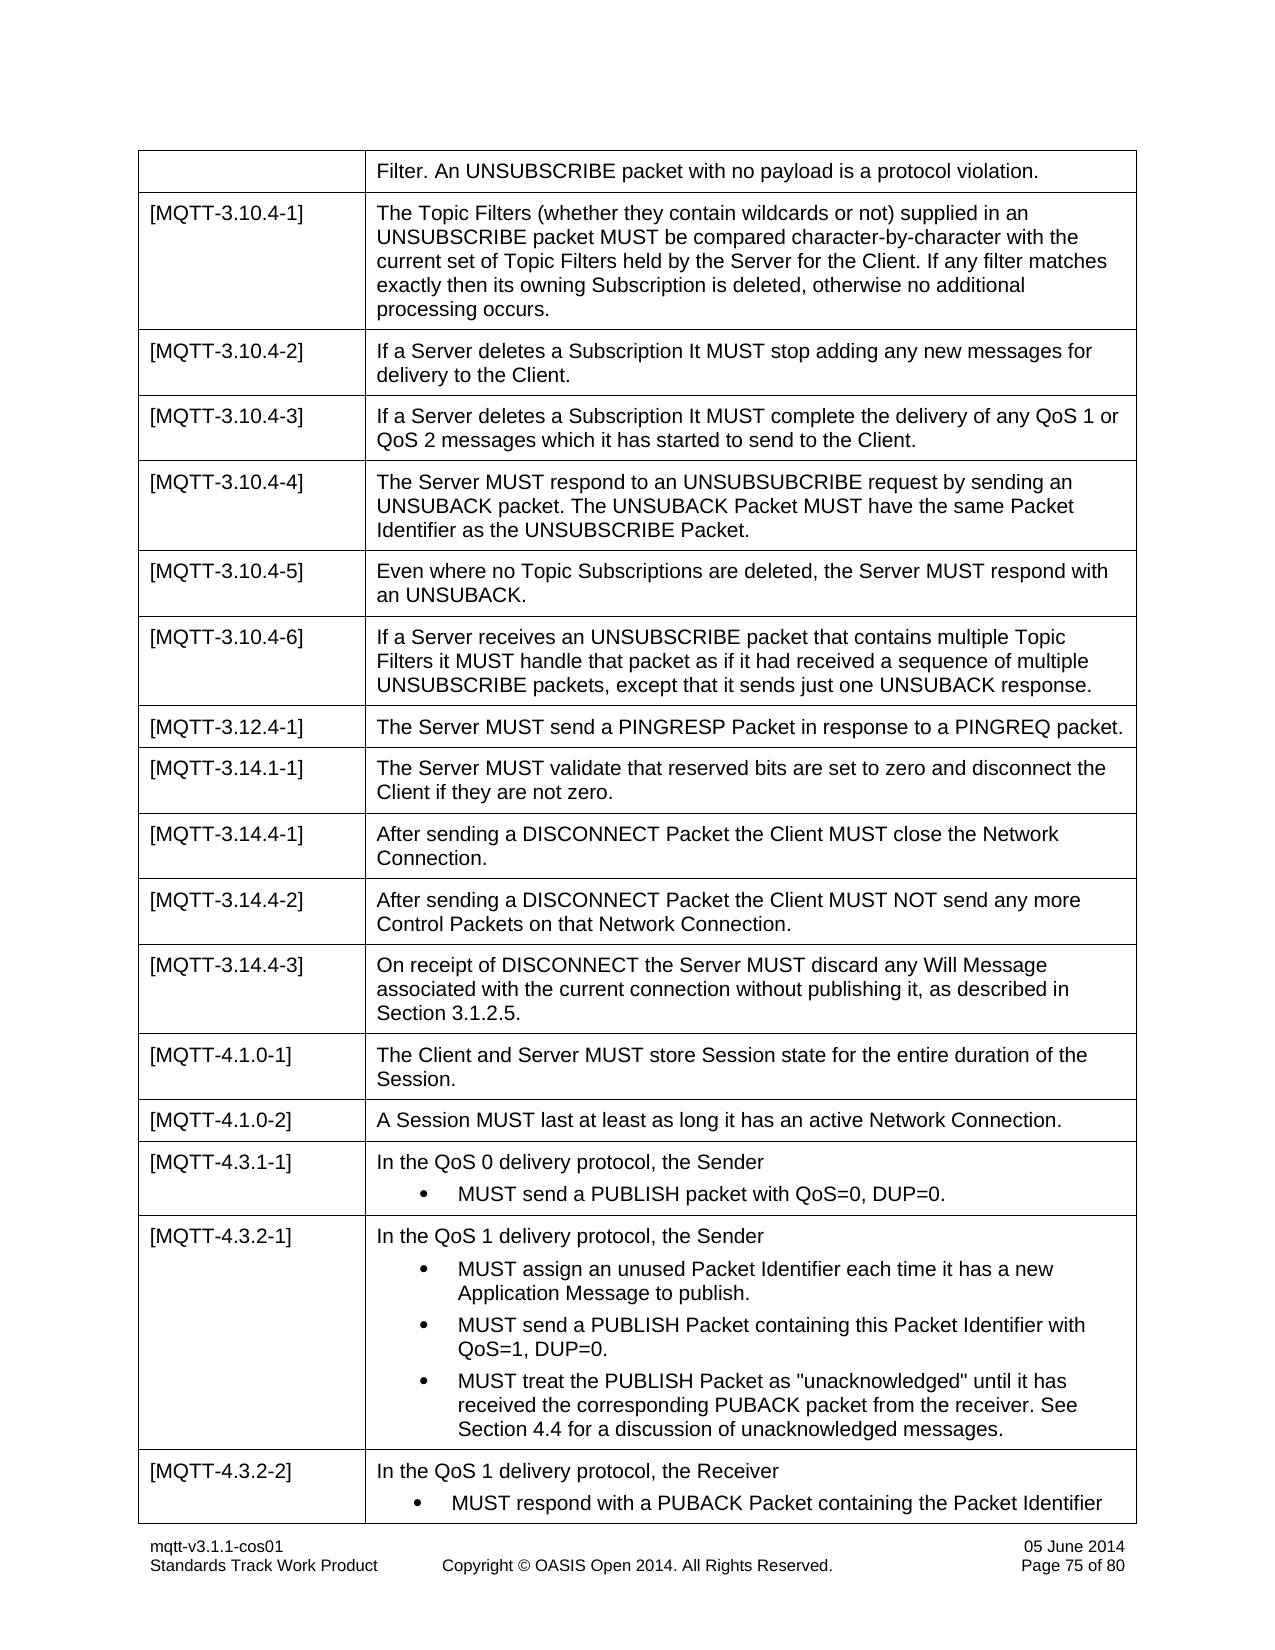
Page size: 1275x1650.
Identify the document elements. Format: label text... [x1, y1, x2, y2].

table_cell Filter. An UNSUBSCRIBE packet with no payload is a protocol violation. [366, 151, 1136, 192]
table_cell The Topic Filters (whether they contain wildcards or not) supplied in an UNSUBSCRIBE packet MUST be compared character-by-character with the current set of Topic Filters held by the Server for the Client. If any filter matches exactly then its owning Subscription is deleted, otherwise no additional processing occurs. [366, 193, 1136, 329]
table_cell In the QoS 1 delivery protocol, the Sender MUST assign an unused Packet Identifier each time it has a new Application Message to publish. MUST send a PUBLISH Packet containing this Packet Identifier with QoS=1, DUP=0. MUST treat the PUBLISH Packet as "unacknowledged" until it has received the corresponding PUBACK packet from the receiver. See Section 4.4 for a discussion of unacknowledged messages. [366, 1216, 1136, 1449]
table_cell If a Server deletes a Subscription It MUST complete the delivery of any QoS 1 or QoS 2 messages which it has started to send to the Client. [366, 396, 1136, 460]
table_cell If a Server deletes a Subscription It MUST stop adding any new messages for delivery to the Client. [366, 330, 1136, 395]
table_cell The Server MUST validate that reserved bits are set to zero and disconnect the Client if they are not zero. [366, 748, 1136, 812]
table_cell [MQTT-3.14.4-1] [139, 814, 365, 878]
table_cell [MQTT-4.1.0-1] [139, 1034, 365, 1099]
table_cell The Server MUST respond to an UNSUBSUBCRIBE request by sending an UNSUBACK packet. The UNSUBACK Packet MUST have the same Packet Identifier as the UNSUBSCRIBE Packet. [366, 461, 1136, 550]
table_cell [MQTT-3.10.4-2] [139, 330, 365, 395]
table_cell On receipt of DISCONNECT the Server MUST discard any Will Message associated with the current connection without publishing it, as described in Section 3.1.2.5. [366, 945, 1136, 1033]
table_cell After sending a DISCONNECT Packet the Client MUST close the Network Connection. [366, 814, 1136, 878]
table_cell The Client and Server MUST store Session state for the entire duration of the Session. [366, 1034, 1136, 1099]
table_cell [MQTT-4.3.2-1] [139, 1216, 365, 1449]
table_cell [MQTT-3.10.4-4] [139, 461, 365, 550]
table_cell [MQTT-3.10.4-6] [139, 617, 365, 705]
table_cell [MQTT-3.14.4-3] [139, 945, 365, 1033]
table_cell [MQTT-4.3.2-2] [139, 1450, 365, 1523]
table_cell In the QoS 0 delivery protocol, the Sender MUST send a PUBLISH packet with QoS=0, DUP=0. [366, 1142, 1136, 1215]
table_cell [MQTT-3.10.4-5] [139, 551, 365, 616]
table_cell If a Server receives an UNSUBSCRIBE packet that contains multiple Topic Filters it MUST handle that packet as if it had received a sequence of multiple UNSUBSCRIBE packets, except that it sends just one UNSUBACK response. [366, 617, 1136, 705]
table_cell In the QoS 1 delivery protocol, the Receiver MUST respond with a PUBACK Packet containing the Packet Identifier [366, 1450, 1136, 1523]
table_cell [MQTT-3.14.1-1] [139, 748, 365, 812]
table_cell [MQTT-3.14.4-2] [139, 879, 365, 944]
table_cell [139, 151, 365, 192]
table_cell Even where no Topic Subscriptions are deleted, the Server MUST respond with an UNSUBACK. [366, 551, 1136, 616]
table_cell [MQTT-3.12.4-1] [139, 706, 365, 747]
table_cell A Session MUST last at least as long it has an active Network Connection. [366, 1100, 1136, 1141]
table_cell [MQTT-4.1.0-2] [139, 1100, 365, 1141]
table_cell [MQTT-3.10.4-1] [139, 193, 365, 329]
table_cell [MQTT-4.3.1-1] [139, 1142, 365, 1215]
table_cell [MQTT-3.10.4-3] [139, 396, 365, 460]
table_cell After sending a DISCONNECT Packet the Client MUST NOT send any more Control Packets on that Network Connection. [366, 879, 1136, 944]
table_cell The Server MUST send a PINGRESP Packet in response to a PINGREQ packet. [366, 706, 1136, 747]
